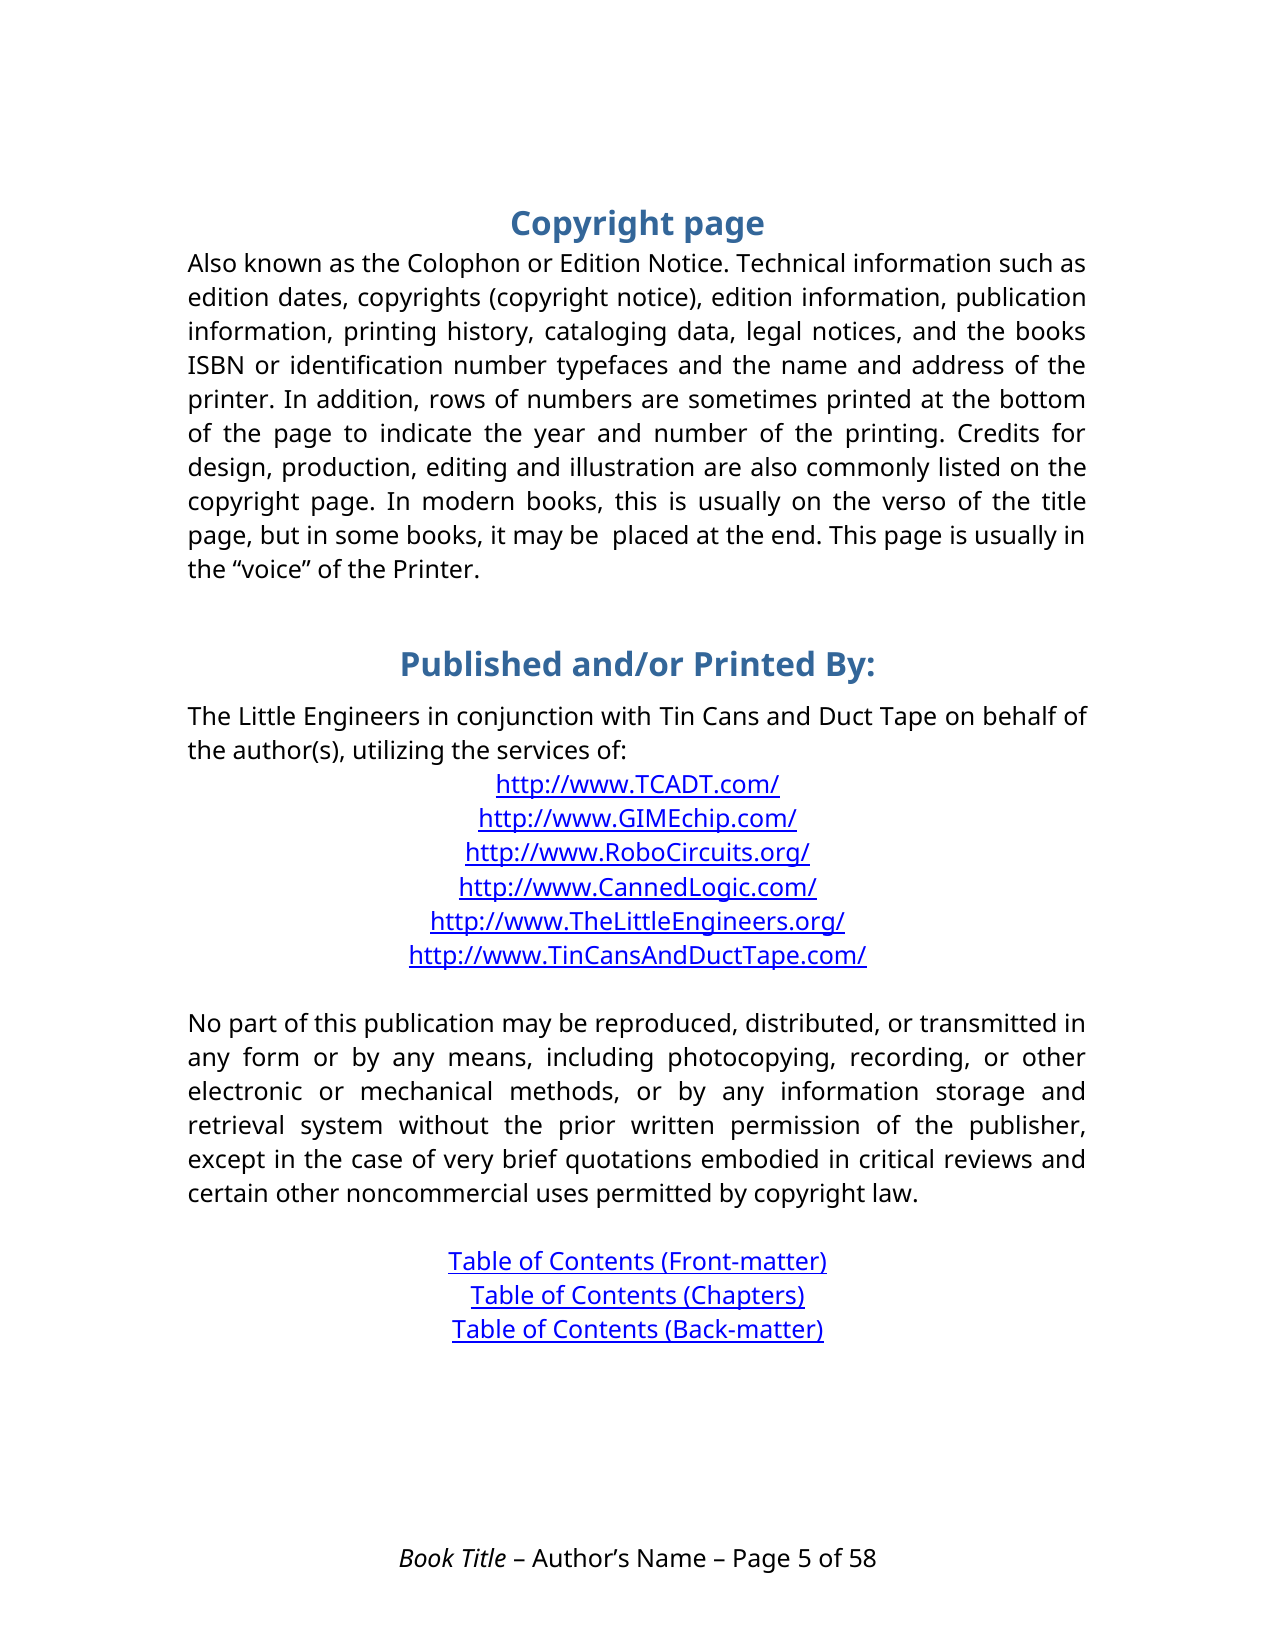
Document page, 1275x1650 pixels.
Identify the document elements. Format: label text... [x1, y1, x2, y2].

text http://www.RoboCircuits.org/ [187, 835, 1087, 869]
text Table of Contents (Chapters) [187, 1278, 1087, 1312]
text The Little Engineers in conjunction with Tin Cans and Duct Tape on behalf of the author(s), utilizing the services of: [187, 699, 1087, 767]
text Also known as the Colophon or Edition Notice. Technical information such as edition dates, copyrights (copyright notice), edition information, publication information, printing history, cataloging data, legal notices, and the books ISBN or identification number typefaces and the name and address of the printer. In addition, rows of numbers are sometimes printed at the bottom of the page to indicate the year and number of the printing. Credits for design, production, editing and illustration are also commonly listed on the copyright page. In modern books, this is usually on the verso of the title page, but in some books, it may be placed at the end. This page is usually in the “voice” of the Printer. [187, 245, 1087, 586]
text Table of Contents (Back-matter) [187, 1312, 1087, 1346]
text http://www.TinCansAndDuctTape.com/ [187, 937, 1087, 971]
text Table of Contents (Front-matter) [187, 1244, 1087, 1278]
text http://www.TheLittleEngineers.org/ [187, 903, 1087, 937]
text No part of this publication may be reproduced, distributed, or transmitted in any form or by any means, including photocopying, recording, or other electronic or mechanical methods, or by any information storage and retrieval system without the prior written permission of the publisher, except in the case of very brief quotations embodied in critical reviews and certain other noncommercial uses permitted by copyright law. [187, 1005, 1087, 1210]
subtitle Published and/or Printed By: [187, 641, 1087, 686]
subtitle Copyright page [187, 200, 1087, 245]
text http://www.CannedLogic.com/ [187, 869, 1087, 903]
text http://www.TCADT.com/ [187, 767, 1087, 801]
text http://www.GIMEchip.com/ [187, 801, 1087, 835]
